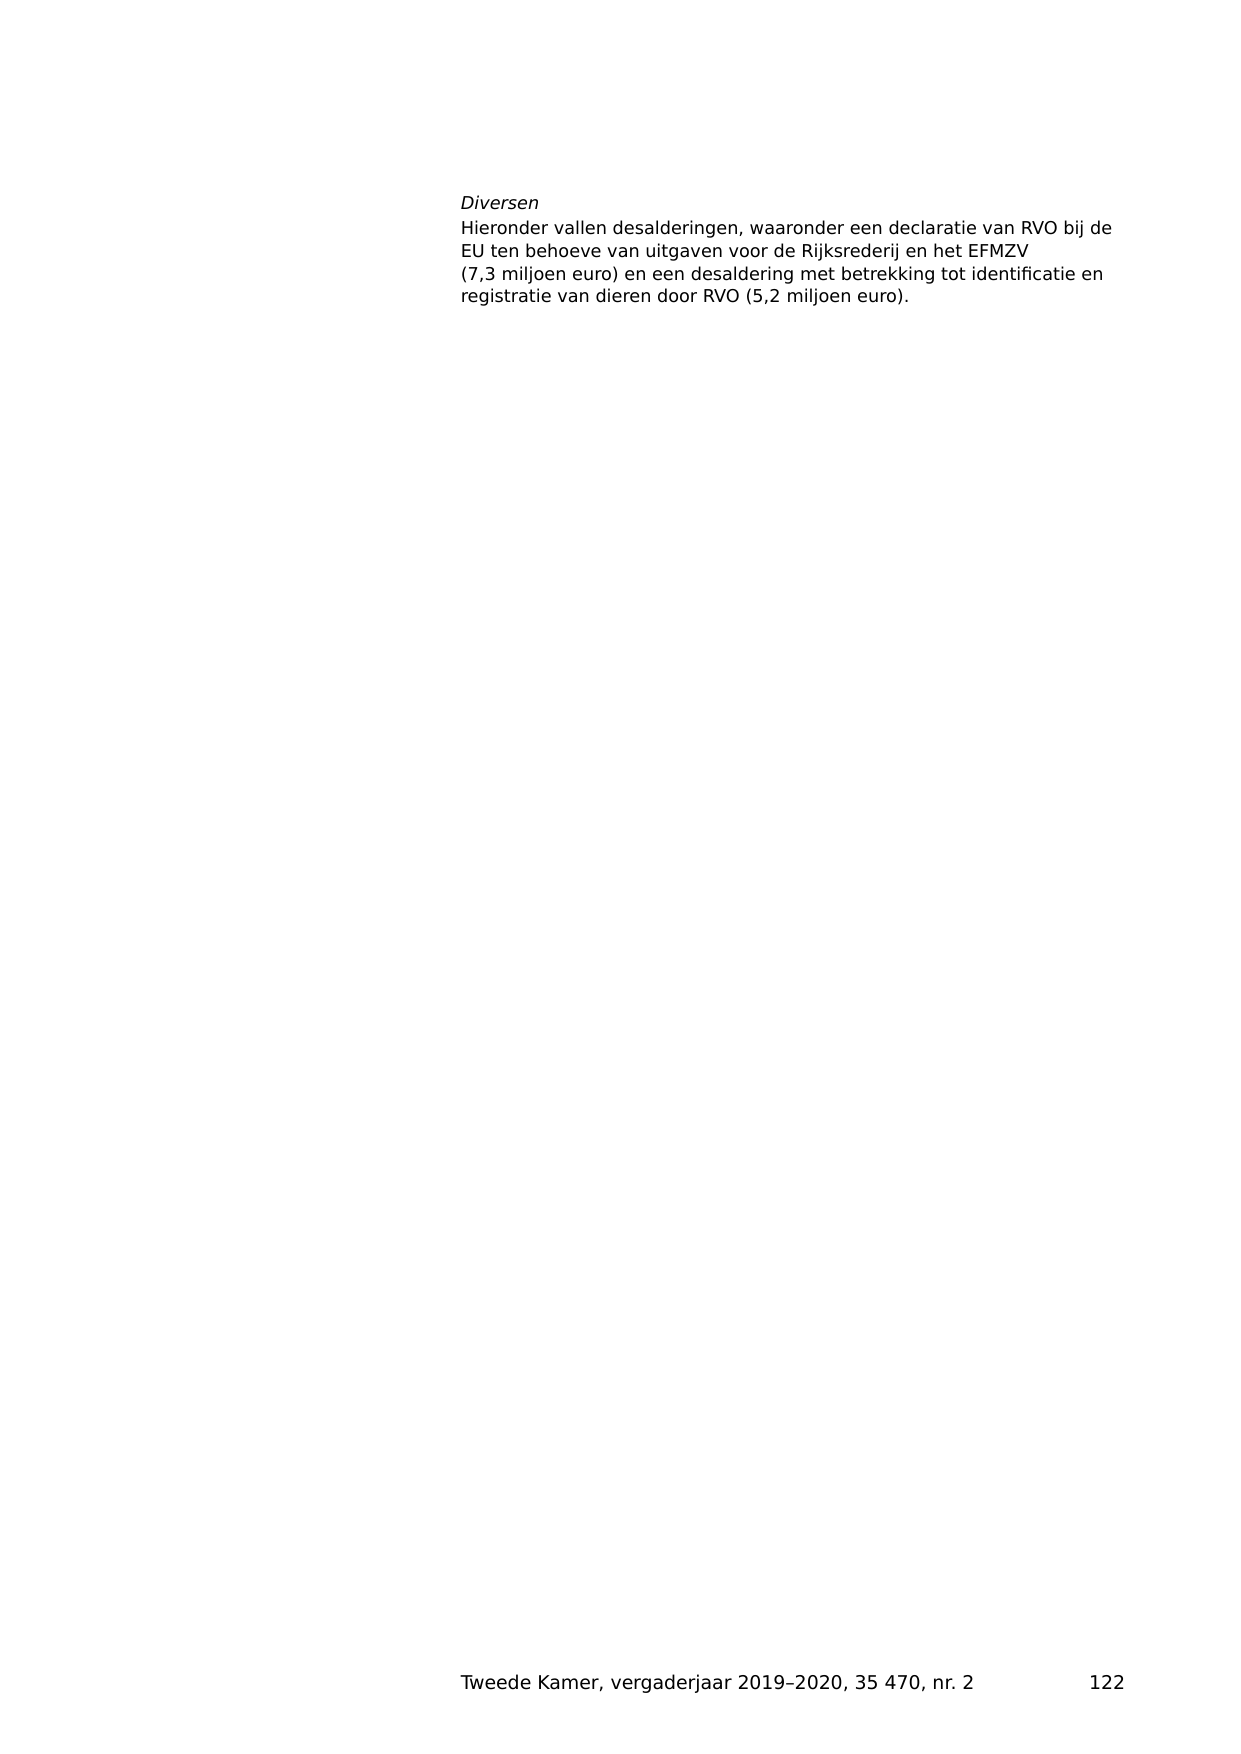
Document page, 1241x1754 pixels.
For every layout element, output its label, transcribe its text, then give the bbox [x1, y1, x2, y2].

text Hieronder vallen desalderingen, waaronder een declaratie van RVO bij de EU ten behoeve van uitgaven voor de Rijksrederij en het EFMZV (7,3 miljoen euro) en een desaldering met betrekking tot identificatie en registratie van dieren door RVO (5,2 miljoen euro). [461, 216, 1125, 307]
text Diversen [461, 191, 1125, 214]
